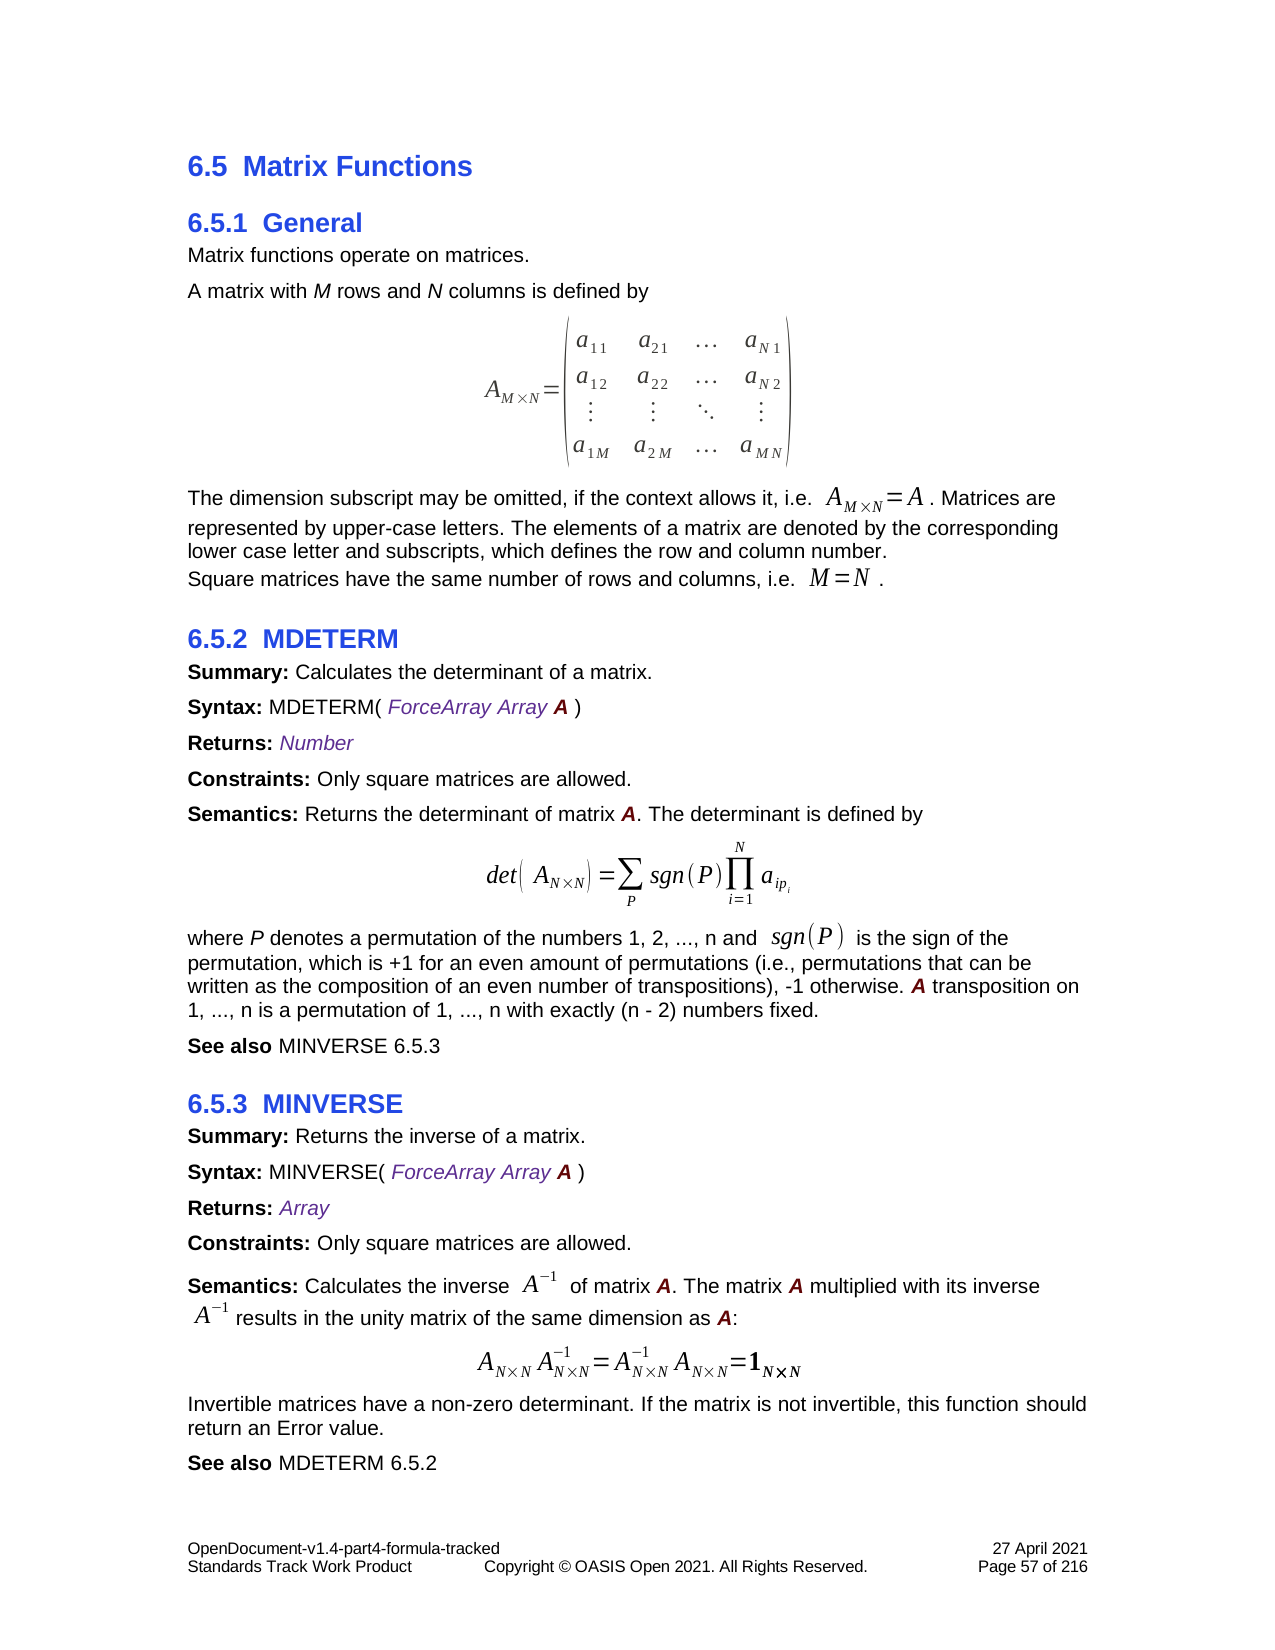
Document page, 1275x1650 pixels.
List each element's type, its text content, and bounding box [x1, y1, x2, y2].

text Constraints: Only square matrices are allowed. [187, 1232, 1088, 1255]
text A matrix with M rows and N columns is defined by [187, 279, 1088, 303]
text where P denotes a permutation of the numbers 1, 2, ..., n and is the sign of the permutation, which is +1 for an even amount of permutations (i.e., permutations that can be written as the composition of an even number of transpositions), -1 otherwise. A transposition on 1, ..., n is a permutation of 1, ..., n with exactly (n - 2) numbers fixed. [187, 921, 1088, 1022]
text See also MINVERSE 6.5.3 [187, 1034, 1088, 1058]
text Summary: Returns the inverse of a matrix. [187, 1125, 1088, 1148]
text Syntax: MDETERM( ForceArray Array A ) [187, 696, 1088, 719]
text Returns: Array [187, 1196, 1088, 1219]
text Syntax: MINVERSE( ForceArray Array A ) [187, 1160, 1088, 1184]
text See also MDETERM 6.5.2 [187, 1452, 1088, 1475]
subtitle MDETERM [187, 624, 1088, 654]
subtitle MINVERSE [187, 1089, 1088, 1119]
text Semantics: Returns the determinant of matrix A. The determinant is defined by [187, 803, 1088, 826]
subtitle General [187, 207, 1088, 237]
text Matrix functions operate on matrices. [187, 243, 1088, 267]
text The dimension subscript may be omitted, if the context allows it, i.e. . Matrices are represented by upper-case letters. The elements of a matrix are denoted by the corresponding lower case letter and subscripts, which defines the row and column number. Square matrices have the same number of rows and columns, i.e. . [187, 482, 1088, 593]
text Constraints: Only square matrices are allowed. [187, 767, 1088, 791]
subtitle Matrix Functions [187, 150, 1088, 182]
text Summary: Calculates the determinant of a matrix. [187, 660, 1088, 684]
text Semantics: Calculates the inverse of matrix A. The matrix A multiplied with its inverse results in the unity matrix of the same dimension as A: [187, 1267, 1088, 1330]
text Invertible matrices have a non-zero determinant. If the matrix is not invertible, this function should return an Error value. [187, 1392, 1088, 1439]
text Returns: Number [187, 731, 1088, 755]
